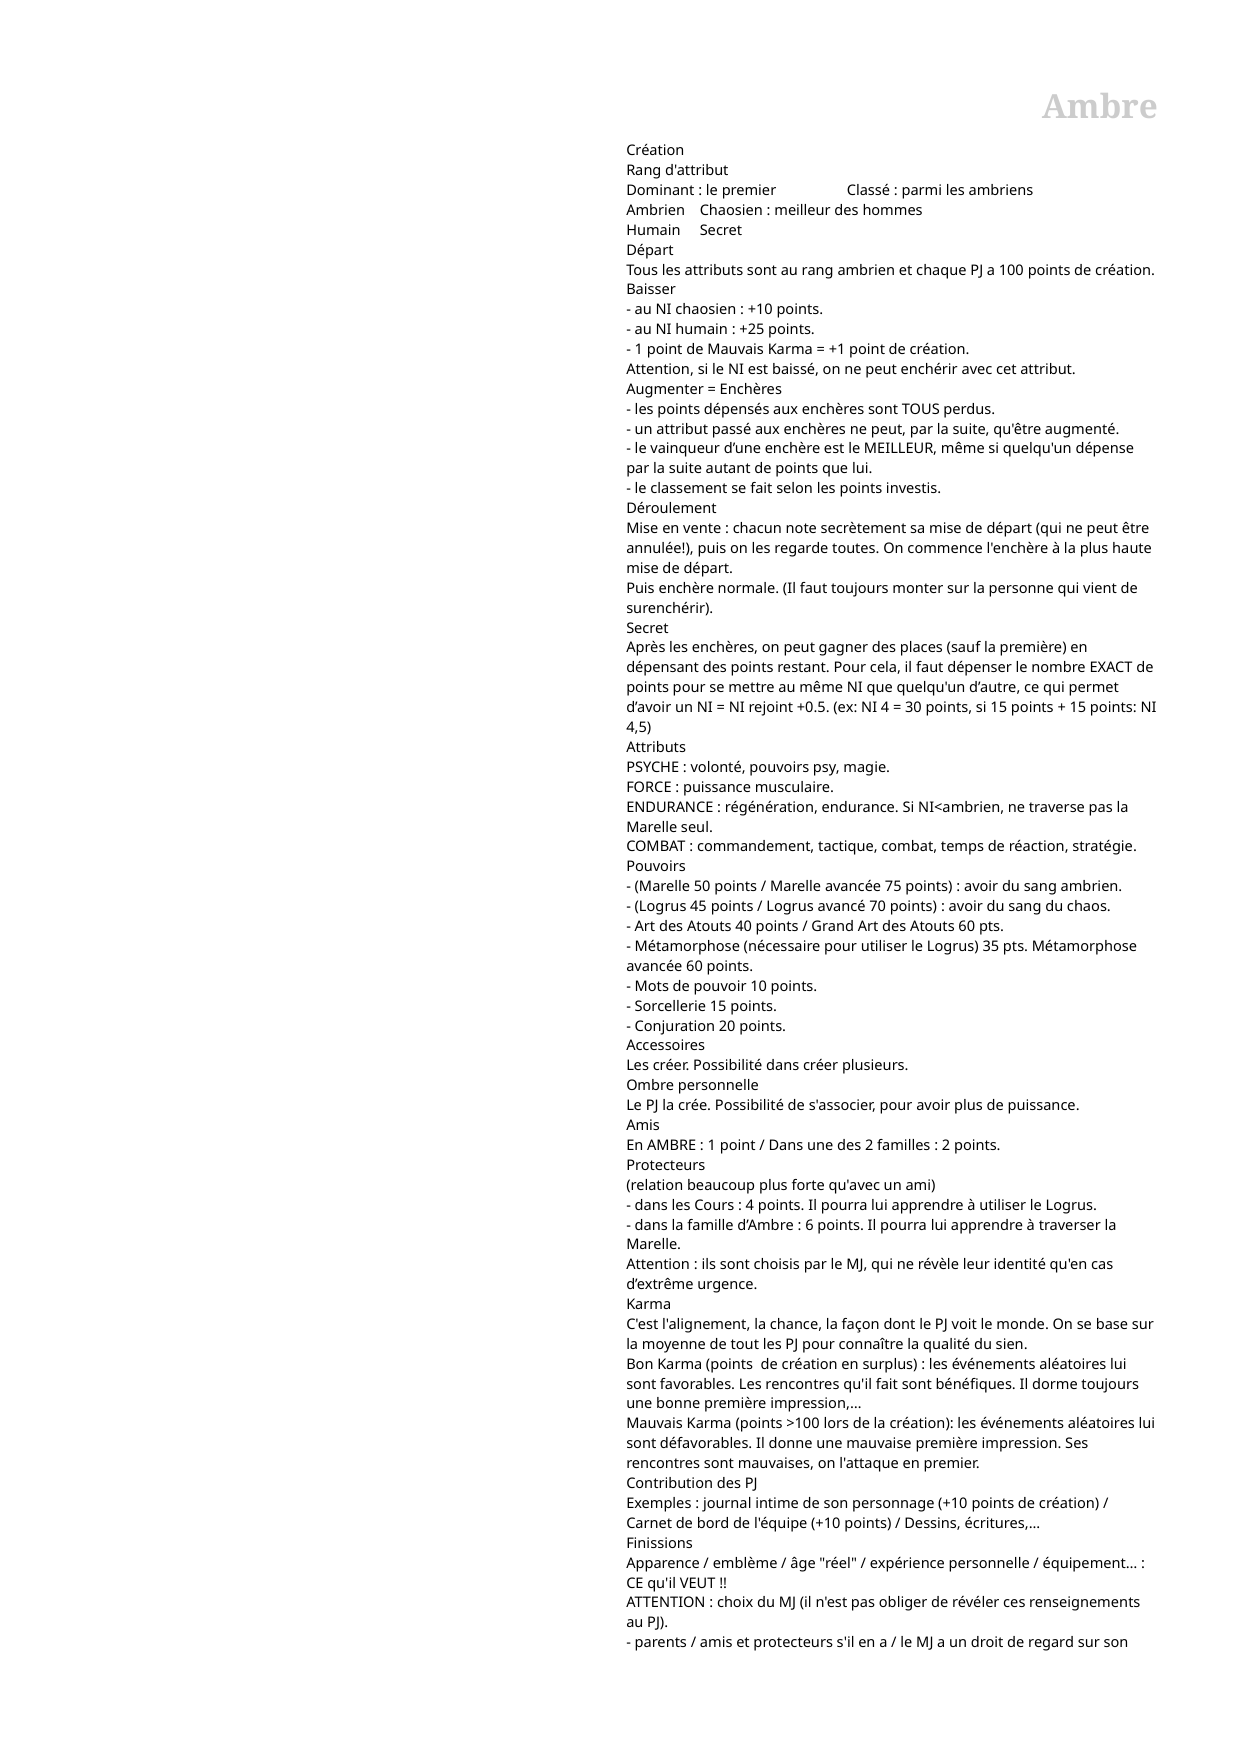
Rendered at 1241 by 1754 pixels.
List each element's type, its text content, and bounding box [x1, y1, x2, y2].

text - les points dépensés aux enchères sont TOUS perdus. [626, 398, 1157, 418]
text - Métamorphose (nécessaire pour utiliser le Logrus) 35 pts. Métamorphose avancée 60 points. [626, 936, 1157, 976]
text Après les enchères, on peut gagner des places (sauf la première) en dépensant des points restant. Pour cela, il faut dépenser le nombre EXACT de points pour se mettre au même NI que quelqu'un d’autre, ce qui permet d’avoir un NI = NI rejoint +0.5. (ex: NI 4 = 30 points, si 15 points + 15 points: NI 4,5) [626, 637, 1157, 737]
text - Mots de pouvoir 10 points. [626, 976, 1157, 995]
text Rang d'attribut [626, 160, 1157, 180]
text - Art des Atouts 40 points / Grand Art des Atouts 60 pts. [626, 916, 1157, 936]
text Mise en vente : chacun note secrètement sa mise de départ (qui ne peut être annulée!), puis on les regarde toutes. On commence l'enchère à la plus haute mise de départ. [626, 518, 1157, 578]
text - au NI humain : +25 points. [626, 319, 1157, 339]
text - Conjuration 20 points. [626, 1015, 1157, 1035]
text ATTENTION : choix du MJ (il n'est pas obliger de révéler ces renseignements au PJ). [626, 1592, 1157, 1632]
text - dans la famille d’Ambre : 6 points. Il pourra lui apprendre à traverser la Marelle. [626, 1214, 1157, 1254]
text Tous les attributs sont au rang ambrien et chaque PJ a 100 points de création. [626, 259, 1157, 279]
text - 1 point de Mauvais Karma = +1 point de création. [626, 339, 1157, 359]
text Déroulement [626, 498, 1157, 518]
text Amis [626, 1115, 1157, 1135]
text Attention, si le NI est baissé, on ne peut enchérir avec cet attribut. [626, 359, 1157, 379]
text Puis enchère normale. (Il faut toujours monter sur la personne qui vient de surenchérir). [626, 578, 1157, 617]
text ‑ le classement se fait selon les points investis. [626, 478, 1157, 498]
text ENDURANCE : régénération, endurance. Si NI<ambrien, ne traverse pas la Marelle seul. [626, 796, 1157, 836]
text Contribution des PJ [626, 1473, 1157, 1493]
text Finissions [626, 1533, 1157, 1552]
text - (Marelle 50 points / Marelle avancée 75 points) : avoir du sang ambrien. [626, 876, 1157, 896]
text Augmenter = Enchères [626, 379, 1157, 398]
text COMBAT : commandement, tactique, combat, temps de réaction, stratégie. [626, 836, 1157, 856]
text Départ [626, 239, 1157, 259]
text Création [626, 140, 1157, 160]
text - le vainqueur d’une enchère est le MEILLEUR, même si quelqu'un dépense par la suite autant de points que lui. [626, 438, 1157, 478]
text Attributs [626, 737, 1157, 757]
text Bon Karma (points de création en surplus) : les événements aléatoires lui sont favorables. Les rencontres qu'il fait sont bénéfiques. Il dorme toujours une bonne première impression,… [626, 1353, 1157, 1413]
text FORCE : puissance musculaire. [626, 777, 1157, 796]
text - (Logrus 45 points / Logrus avancé 70 points) : avoir du sang du chaos. [626, 896, 1157, 916]
text - dans les Cours : 4 points. Il pourra lui apprendre à utiliser le Logrus. [626, 1194, 1157, 1214]
text - Sorcellerie 15 points. [626, 995, 1157, 1015]
text Dominant : le premier Classé : parmi les ambriens [626, 180, 1157, 199]
subtitle Ambre [626, 83, 1157, 128]
text - parents / amis et protecteurs s'il en a / le MJ a un droit de regard sur son [626, 1632, 1157, 1652]
text Exemples : journal intime de son personnage (+10 points de création) / Carnet de bord de l'équipe (+10 points) / Dessins, écritures,... [626, 1493, 1157, 1533]
text Les créer. Possibilité dans créer plusieurs. [626, 1055, 1157, 1075]
text Apparence / emblème / âge "réel" / expérience personnelle / équipement… : CE qu'il VEUT !! [626, 1552, 1157, 1592]
text Baisser [626, 279, 1157, 299]
text En AMBRE : 1 point / Dans une des 2 familles : 2 points. [626, 1135, 1157, 1154]
text PSYCHE : volonté, pouvoirs psy, magie. [626, 757, 1157, 777]
text (relation beaucoup plus forte qu'avec un ami) [626, 1174, 1157, 1194]
text Humain Secret [626, 219, 1157, 239]
text Le PJ la crée. Possibilité de s'associer, pour avoir plus de puissance. [626, 1095, 1157, 1115]
text Mauvais Karma (points >100 lors de la création): les événements aléatoires lui sont défavorables. Il donne une mauvaise première impression. Ses rencontres sont mauvaises, on l'attaque en premier. [626, 1413, 1157, 1473]
text Pouvoirs [626, 856, 1157, 876]
text - au NI chaosien : +10 points. [626, 299, 1157, 319]
text Karma [626, 1294, 1157, 1314]
text Ombre personnelle [626, 1075, 1157, 1095]
text - un attribut passé aux enchères ne peut, par la suite, qu'être augmenté. [626, 418, 1157, 438]
text Protecteurs [626, 1154, 1157, 1174]
text Secret [626, 617, 1157, 637]
text C'est l'alignement, la chance, la façon dont le PJ voit le monde. On se base sur la moyenne de tout les PJ pour connaître la qualité du sien. [626, 1314, 1157, 1353]
text Attention : ils sont choisis par le MJ, qui ne révèle leur identité qu'en cas d’extrême urgence. [626, 1254, 1157, 1294]
text Ambrien Chaosien : meilleur des hommes [626, 199, 1157, 219]
text Accessoires [626, 1035, 1157, 1055]
